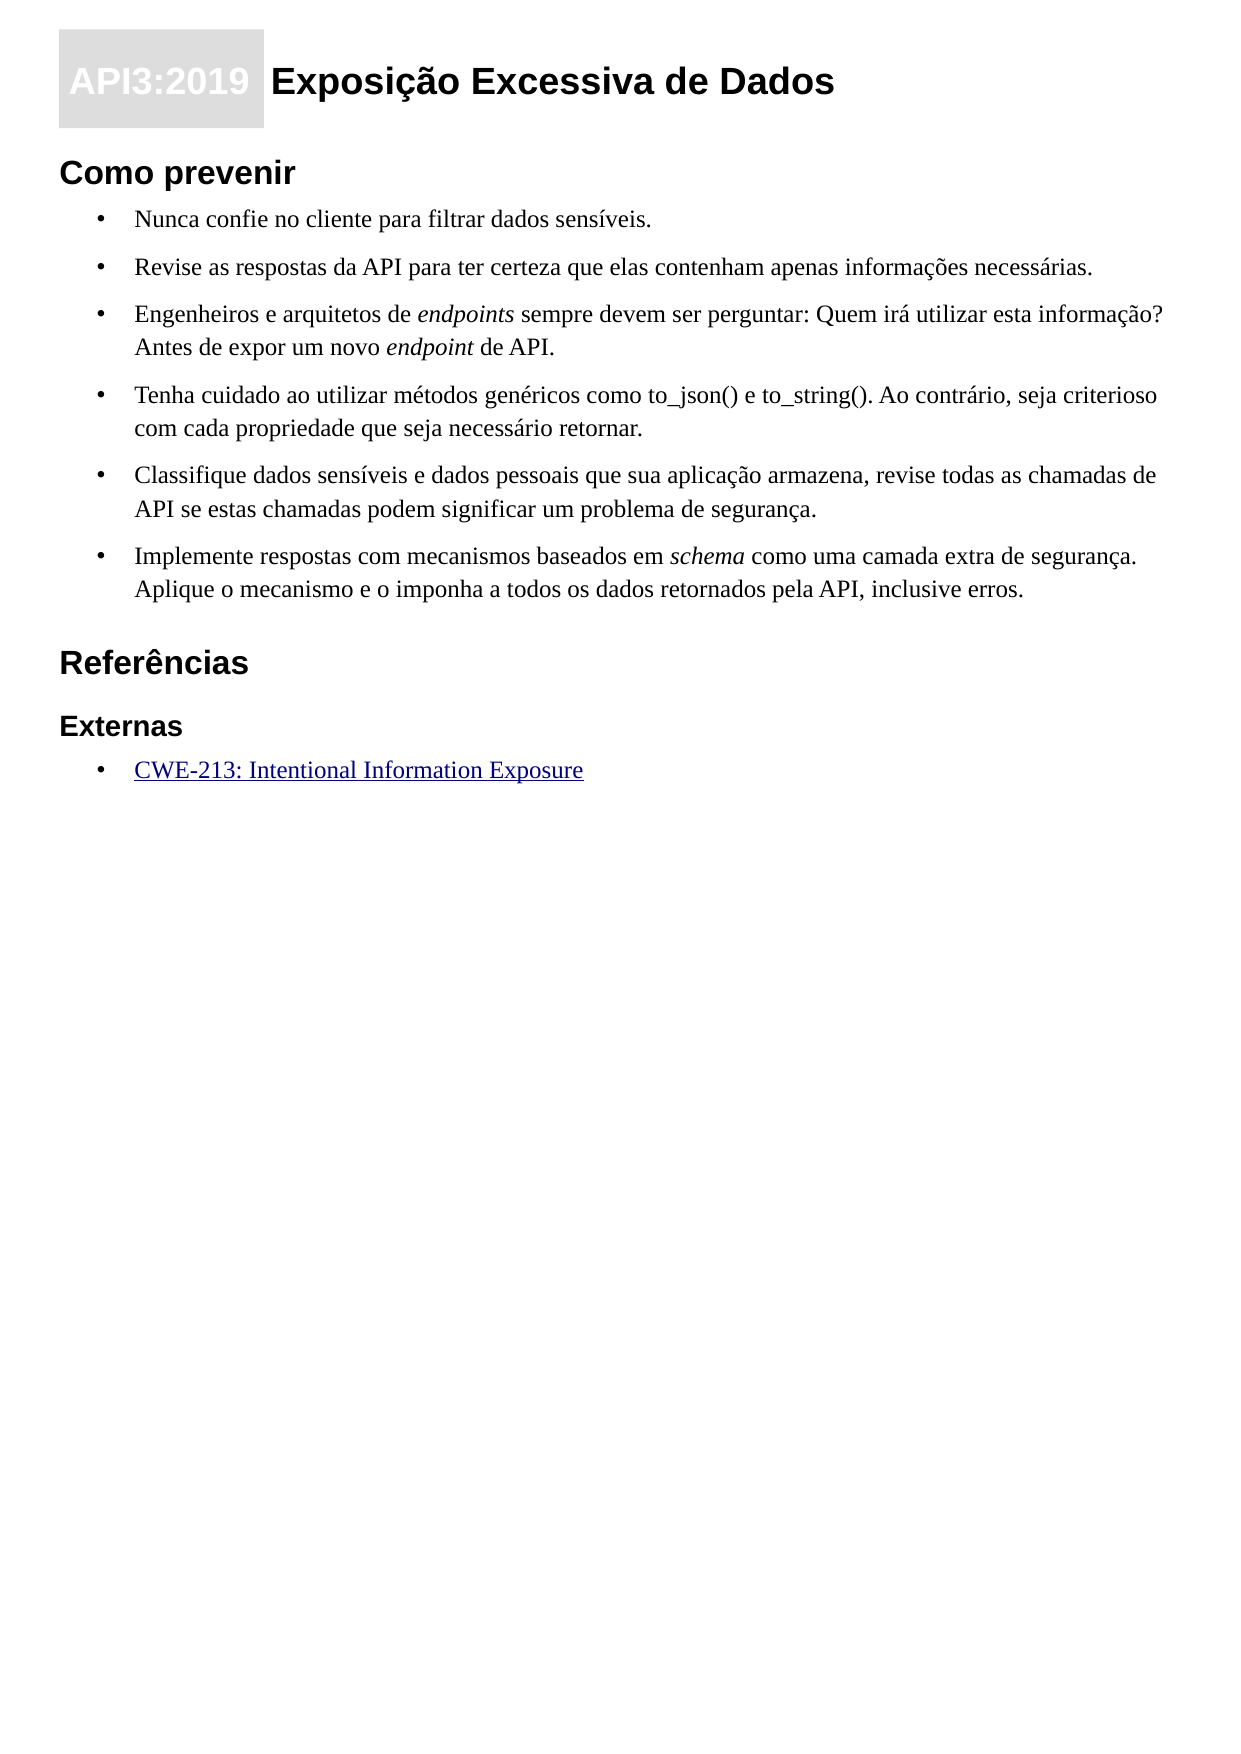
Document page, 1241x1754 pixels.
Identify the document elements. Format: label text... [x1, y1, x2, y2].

list Nunca confie no cliente para filtrar dados sensíveis. [97, 204, 1181, 233]
list Tenha cuidado ao utilizar métodos genéricos como to_json() e to_string(). Ao contrário, seja criterioso com cada propriedade que seja necessário retornar. [97, 380, 1181, 442]
subtitle Como prevenir [59, 153, 1181, 192]
list Revise as respostas da API para ter certeza que elas contenham apenas informações necessárias. [97, 252, 1181, 281]
list Engenheiros e arquitetos de endpoints sempre devem ser perguntar: Quem irá utilizar esta informação? Antes de expor um novo endpoint de API. [97, 299, 1181, 361]
subtitle Referências [59, 643, 1181, 681]
subtitle Externas [59, 708, 1181, 742]
list Classifique dados sensíveis e dados pessoais que sua aplicação armazena, revise todas as chamadas de API se estas chamadas podem significar um problema de segurança. [97, 461, 1181, 522]
list Implemente respostas com mecanismos baseados em schema como uma camada extra de segurança. Aplique o mecanismo e o imponha a todos os dados retornados pela API, inclusive erros. [97, 541, 1181, 603]
list CWE-213: Intentional Information Exposure [97, 755, 1181, 783]
